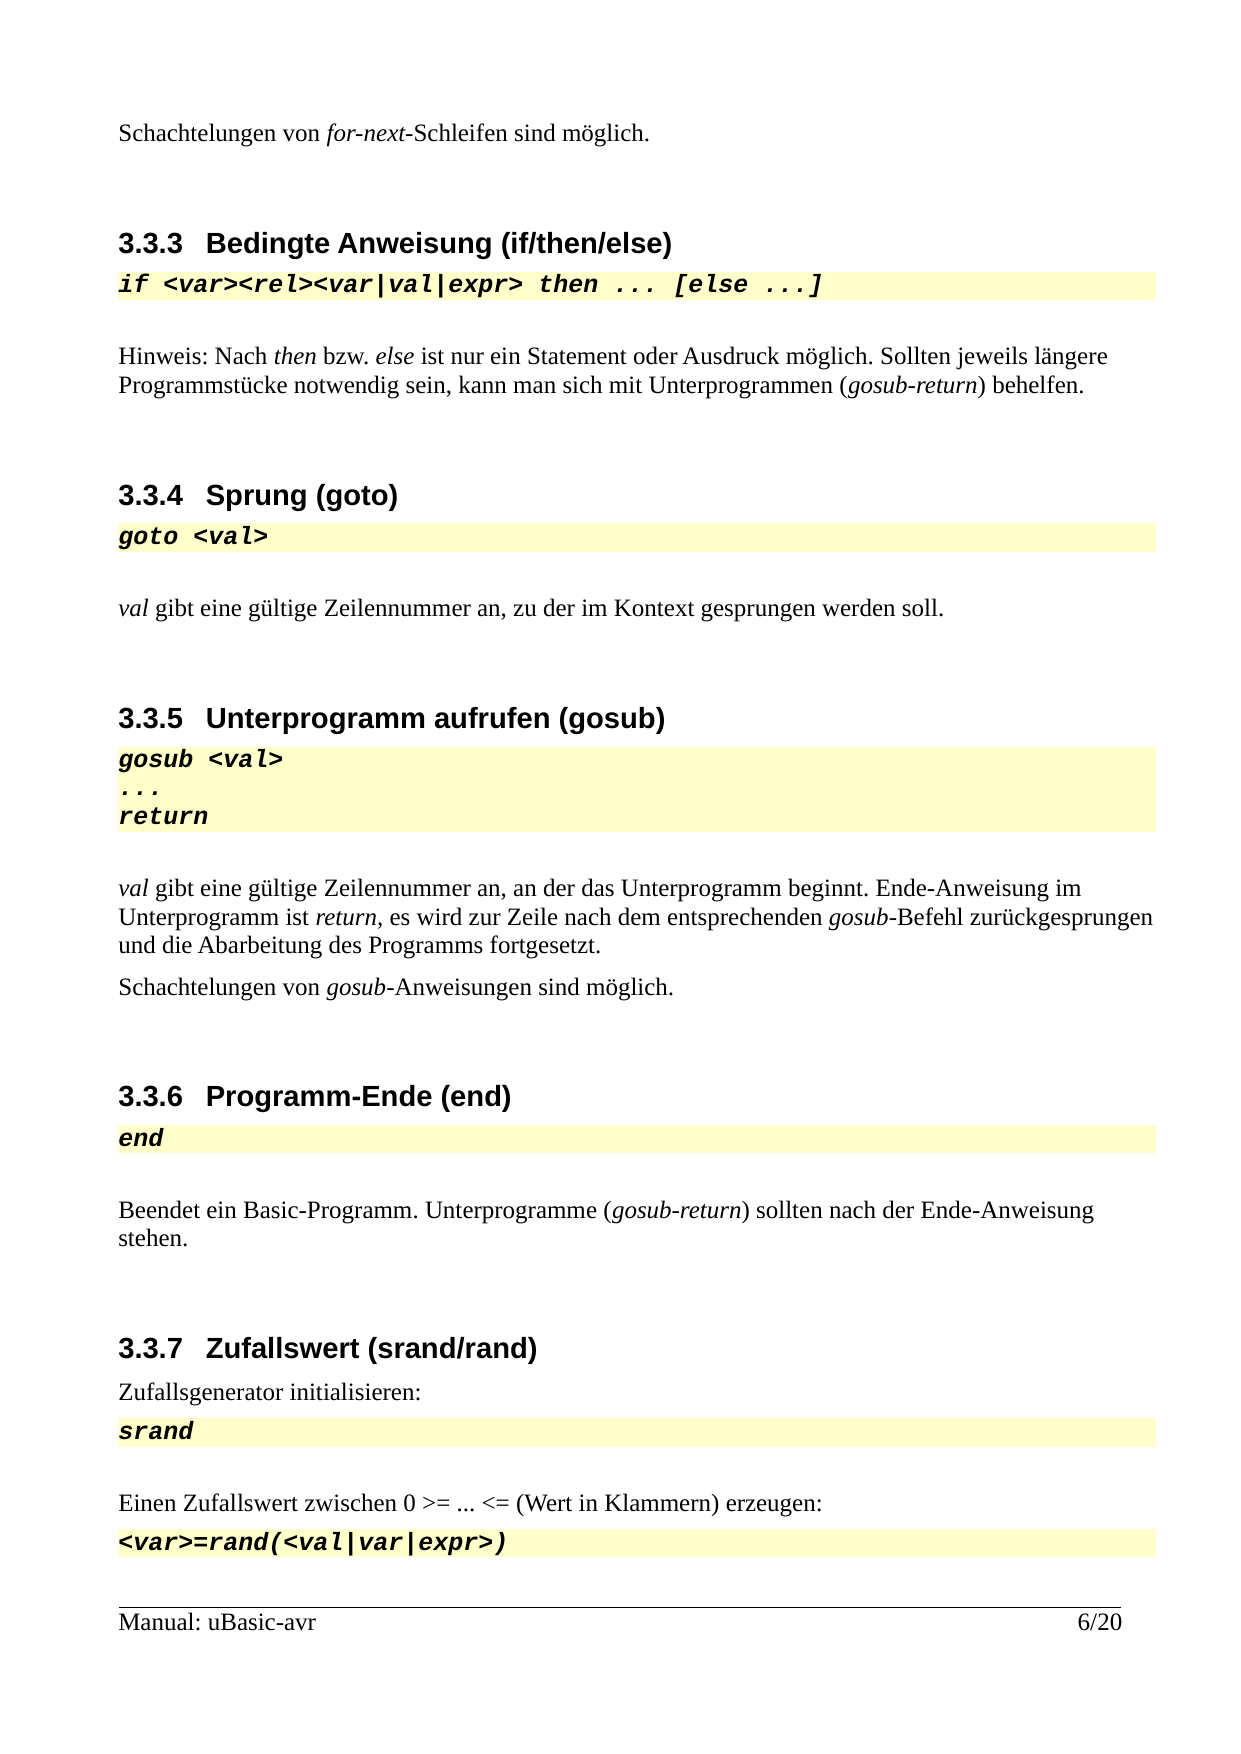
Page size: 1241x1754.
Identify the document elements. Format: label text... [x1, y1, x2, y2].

text Zufallsgenerator initialisieren: [118, 1377, 1156, 1406]
subtitle Unterprogramm aufrufen (gosub) [118, 701, 1156, 734]
text Einen Zufallswert zwischen 0 >= ... <= (Wert in Klammern) erzeugen: [118, 1488, 1156, 1517]
text if <var><rel><var|val|expr> then ... [else ...] [118, 272, 1156, 300]
text return [118, 803, 1156, 832]
text <var>=rand(<val|var|expr>) [118, 1529, 1156, 1557]
text val gibt eine gültige Zeilennummer an, an der das Unterprogramm beginnt. Ende-Anweisung im Unterprogramm ist return, es wird zur Zeile nach dem entsprechenden gosub-Befehl zurückgesprungen und die Abarbeitung des Programms fortgesetzt. [118, 873, 1156, 959]
text Schachtelungen von gosub-Anweisungen sind möglich. [118, 972, 1156, 1000]
text gosub <val> [118, 747, 1156, 775]
subtitle Programm-Ende (end) [118, 1079, 1156, 1113]
text Hinweis: Nach then bzw. else ist nur ein Statement oder Ausdruck möglich. Sollten jeweils längere Programmstücke notwendig sein, kann man sich mit Unterprogrammen (gosub-return) behelfen. [118, 341, 1156, 399]
subtitle Zufallswert (srand/rand) [118, 1331, 1156, 1364]
text end [118, 1125, 1156, 1153]
text val gibt eine gültige Zeilennummer an, zu der im Kontext gesprungen werden soll. [118, 593, 1156, 622]
text srand [118, 1418, 1156, 1447]
text ... [118, 775, 1156, 803]
text Beendet ein Basic-Programm. Unterprogramme (gosub-return) sollten nach der Ende-Anweisung stehen. [118, 1195, 1156, 1252]
subtitle Bedingte Anweisung (if/then/else) [118, 226, 1156, 259]
text Schachtelungen von for-next-Schleifen sind möglich. [118, 118, 1156, 147]
text goto <val> [118, 523, 1156, 552]
subtitle Sprung (goto) [118, 477, 1156, 511]
